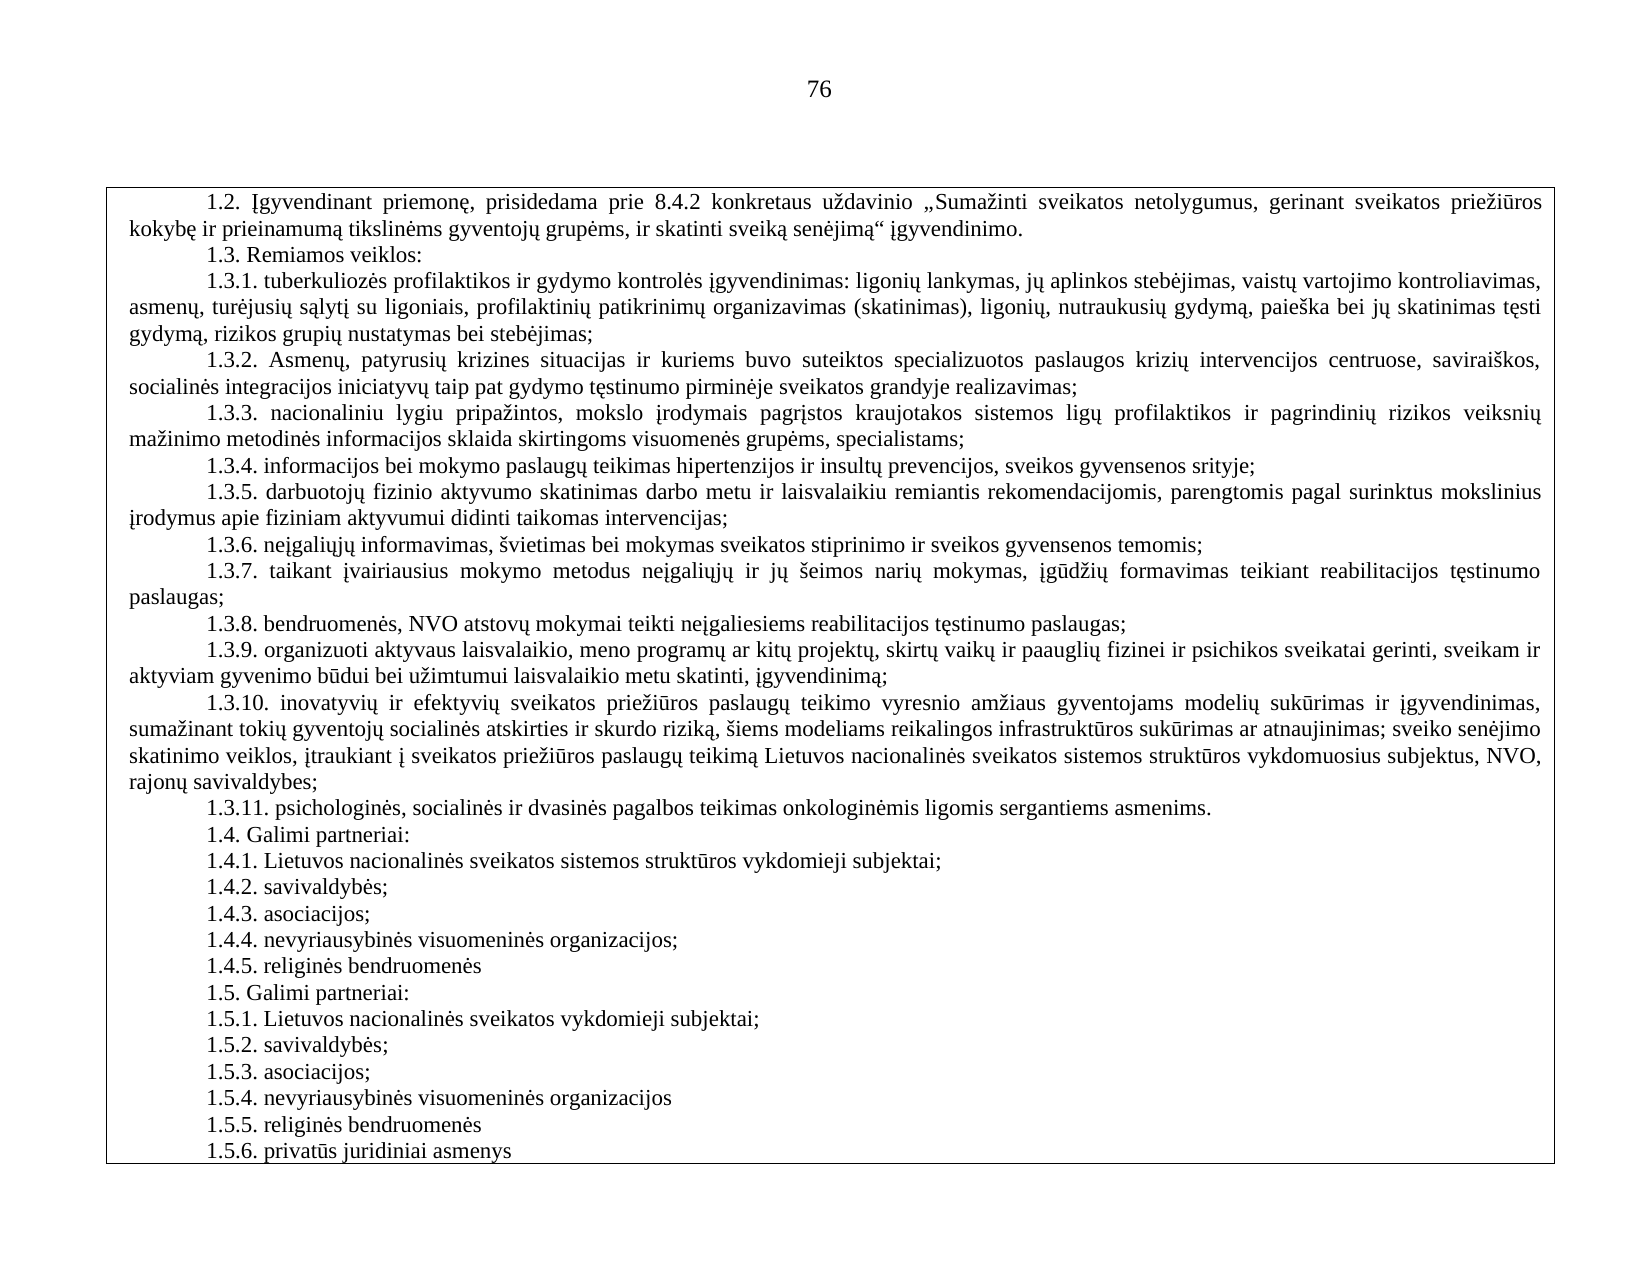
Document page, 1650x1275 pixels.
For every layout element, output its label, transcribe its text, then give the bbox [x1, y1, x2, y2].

table_header 1.2. Įgyvendinant priemonę, prisidedama prie 8.4.2 konkretaus uždavinio „Sumažinti sveikatos netolygumus, gerinant sveikatos priežiūros kokybę ir prieinamumą tikslinėms gyventojų grupėms, ir skatinti sveiką senėjimą“ įgyvendinimo. 1.3. Remiamos veiklos: 1.3.1. tuberkuliozės profilaktikos ir gydymo kontrolės įgyvendinimas: ligonių lankymas, jų aplinkos stebėjimas, vaistų vartojimo kontroliavimas, asmenų, turėjusių sąlytį su ligoniais, profilaktinių patikrinimų organizavimas (skatinimas), ligonių, nutraukusių gydymą, paieška bei jų skatinimas tęsti gydymą, rizikos grupių nustatymas bei stebėjimas; 1.3.2. Asmenų, patyrusių krizines situacijas ir kuriems buvo suteiktos specializuotos paslaugos krizių intervencijos centruose, saviraiškos, socialinės integracijos iniciatyvų taip pat gydymo tęstinumo pirminėje sveikatos grandyje realizavimas; 1.3.3. nacionaliniu lygiu pripažintos, mokslo įrodymais pagrįstos kraujotakos sistemos ligų profilaktikos ir pagrindinių rizikos veiksnių mažinimo metodinės informacijos sklaida skirtingoms visuomenės grupėms, specialistams; 1.3.4. informacijos bei mokymo paslaugų teikimas hipertenzijos ir insultų prevencijos, sveikos gyvensenos srityje; 1.3.5. darbuotojų fizinio aktyvumo skatinimas darbo metu ir laisvalaikiu remiantis rekomendacijomis, parengtomis pagal surinktus mokslinius įrodymus apie fiziniam aktyvumui didinti taikomas intervencijas; 1.3.6. neįgaliųjų informavimas, švietimas bei mokymas sveikatos stiprinimo ir sveikos gyvensenos temomis; 1.3.7. taikant įvairiausius mokymo metodus neįgaliųjų ir jų šeimos narių mokymas, įgūdžių formavimas teikiant reabilitacijos tęstinumo paslaugas; 1.3.8. bendruomenės, NVO atstovų mokymai teikti neįgaliesiems reabilitacijos tęstinumo paslaugas; 1.3.9. organizuoti aktyvaus laisvalaikio, meno programų ar kitų projektų, skirtų vaikų ir paauglių fizinei ir psichikos sveikatai gerinti, sveikam ir aktyviam gyvenimo būdui bei užimtumui laisvalaikio metu skatinti, įgyvendinimą; 1.3.10. inovatyvių ir efektyvių sveikatos priežiūros paslaugų teikimo vyresnio amžiaus gyventojams modelių sukūrimas ir įgyvendinimas, sumažinant tokių gyventojų socialinės atskirties ir skurdo riziką, šiems modeliams reikalingos infrastruktūros sukūrimas ar atnaujinimas; sveiko senėjimo skatinimo veiklos, įtraukiant į sveikatos priežiūros paslaugų teikimą Lietuvos nacionalinės sveikatos sistemos struktūros vykdomuosius subjektus, NVO, rajonų savivaldybes; 1.3.11. psichologinės, socialinės ir dvasinės pagalbos teikimas onkologinėmis ligomis sergantiems asmenims. 1.4. Galimi partneriai: 1.4.1. Lietuvos nacionalinės sveikatos sistemos struktūros vykdomieji subjektai; 1.4.2. savivaldybės; 1.4.3. asociacijos; 1.4.4. nevyriausybinės visuomeninės organizacijos; 1.4.5. religinės bendruomenės 1.5. Galimi partneriai: 1.5.1. Lietuvos nacionalinės sveikatos vykdomieji subjektai; 1.5.2. savivaldybės; 1.5.3. asociacijos; 1.5.4. nevyriausybinės visuomeninės organizacijos 1.5.5. religinės bendruomenės 1.5.6. privatūs juridiniai asmenys [107, 188, 1554, 1163]
